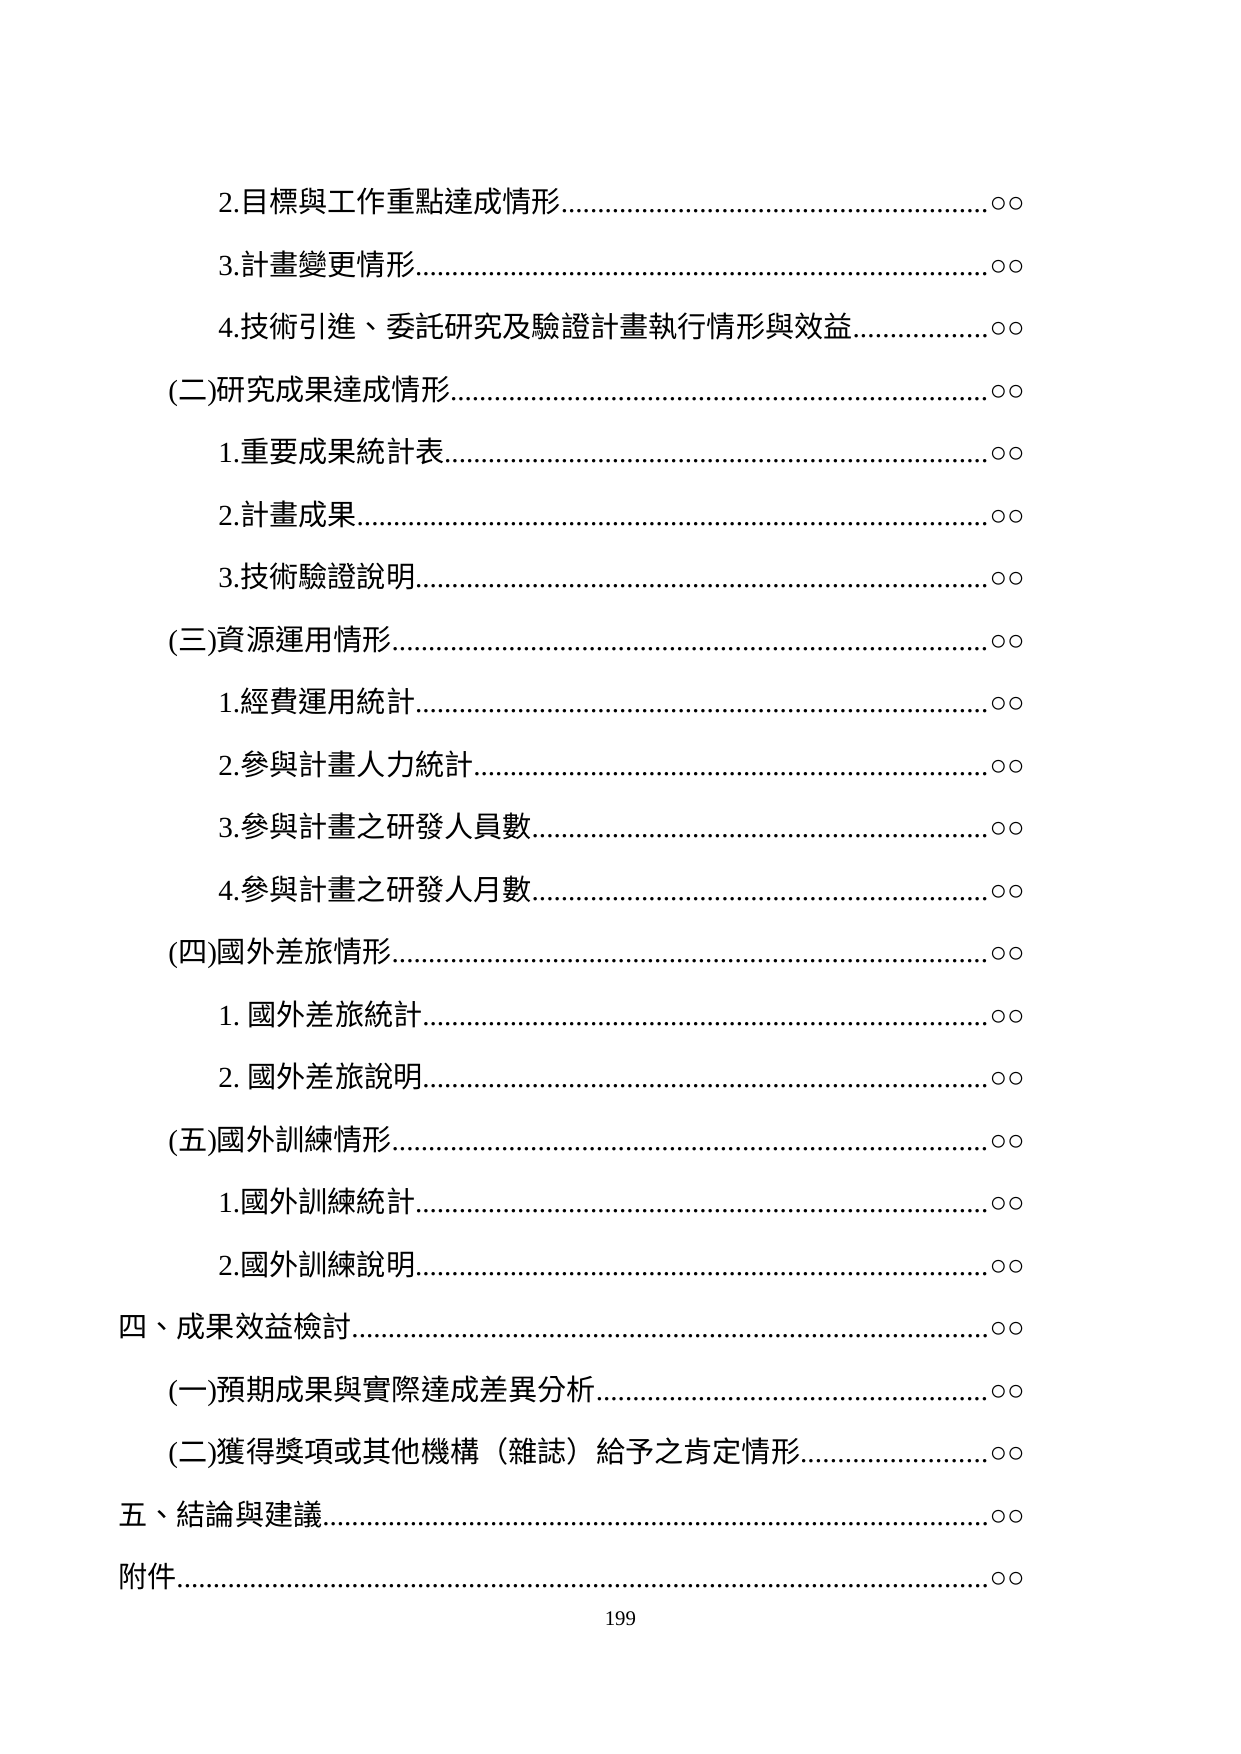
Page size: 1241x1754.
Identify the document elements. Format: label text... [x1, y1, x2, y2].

text 3.計畫變更情形 ○○ [218, 221, 1122, 283]
text 2. 國外差旅說明 ○○ [218, 1033, 1122, 1096]
text (二)獲得獎項或其他機構（雜誌）給予之肯定情形 ○○ [168, 1408, 1122, 1471]
text 2.目標與工作重點達成情形 ○○ [218, 158, 1122, 221]
text 3.技術驗證說明 ○○ [218, 533, 1122, 596]
text 四、成果效益檢討 ○○ [118, 1283, 1122, 1346]
text (一)預期成果與實際達成差異分析 ○○ [168, 1346, 1122, 1408]
text 3.參與計畫之研發人員數 ○○ [218, 783, 1122, 846]
text (五)國外訓練情形 ○○ [168, 1096, 1122, 1158]
text (二)研究成果達成情形 ○○ [168, 346, 1122, 408]
text 附件 ○○ [118, 1533, 1122, 1596]
text 1.經費運用統計 ○○ [218, 658, 1122, 721]
text 1. 國外差旅統計 ○○ [218, 971, 1122, 1033]
text (三)資源運用情形 ○○ [168, 596, 1122, 658]
text 4.參與計畫之研發人月數 ○○ [218, 846, 1122, 908]
text 4.技術引進、委託研究及驗證計畫執行情形與效益 ○○ [218, 283, 1122, 346]
text 1.重要成果統計表 ○○ [218, 408, 1122, 471]
text 2.計畫成果 ○○ [218, 471, 1122, 533]
text 1.國外訓練統計 ○○ [218, 1158, 1122, 1221]
text (四)國外差旅情形 ○○ [168, 908, 1122, 971]
text 2.參與計畫人力統計 ○○ [218, 721, 1122, 783]
text 2.國外訓練說明 ○○ [218, 1221, 1122, 1283]
text 五、結論與建議 ○○ [118, 1471, 1122, 1533]
